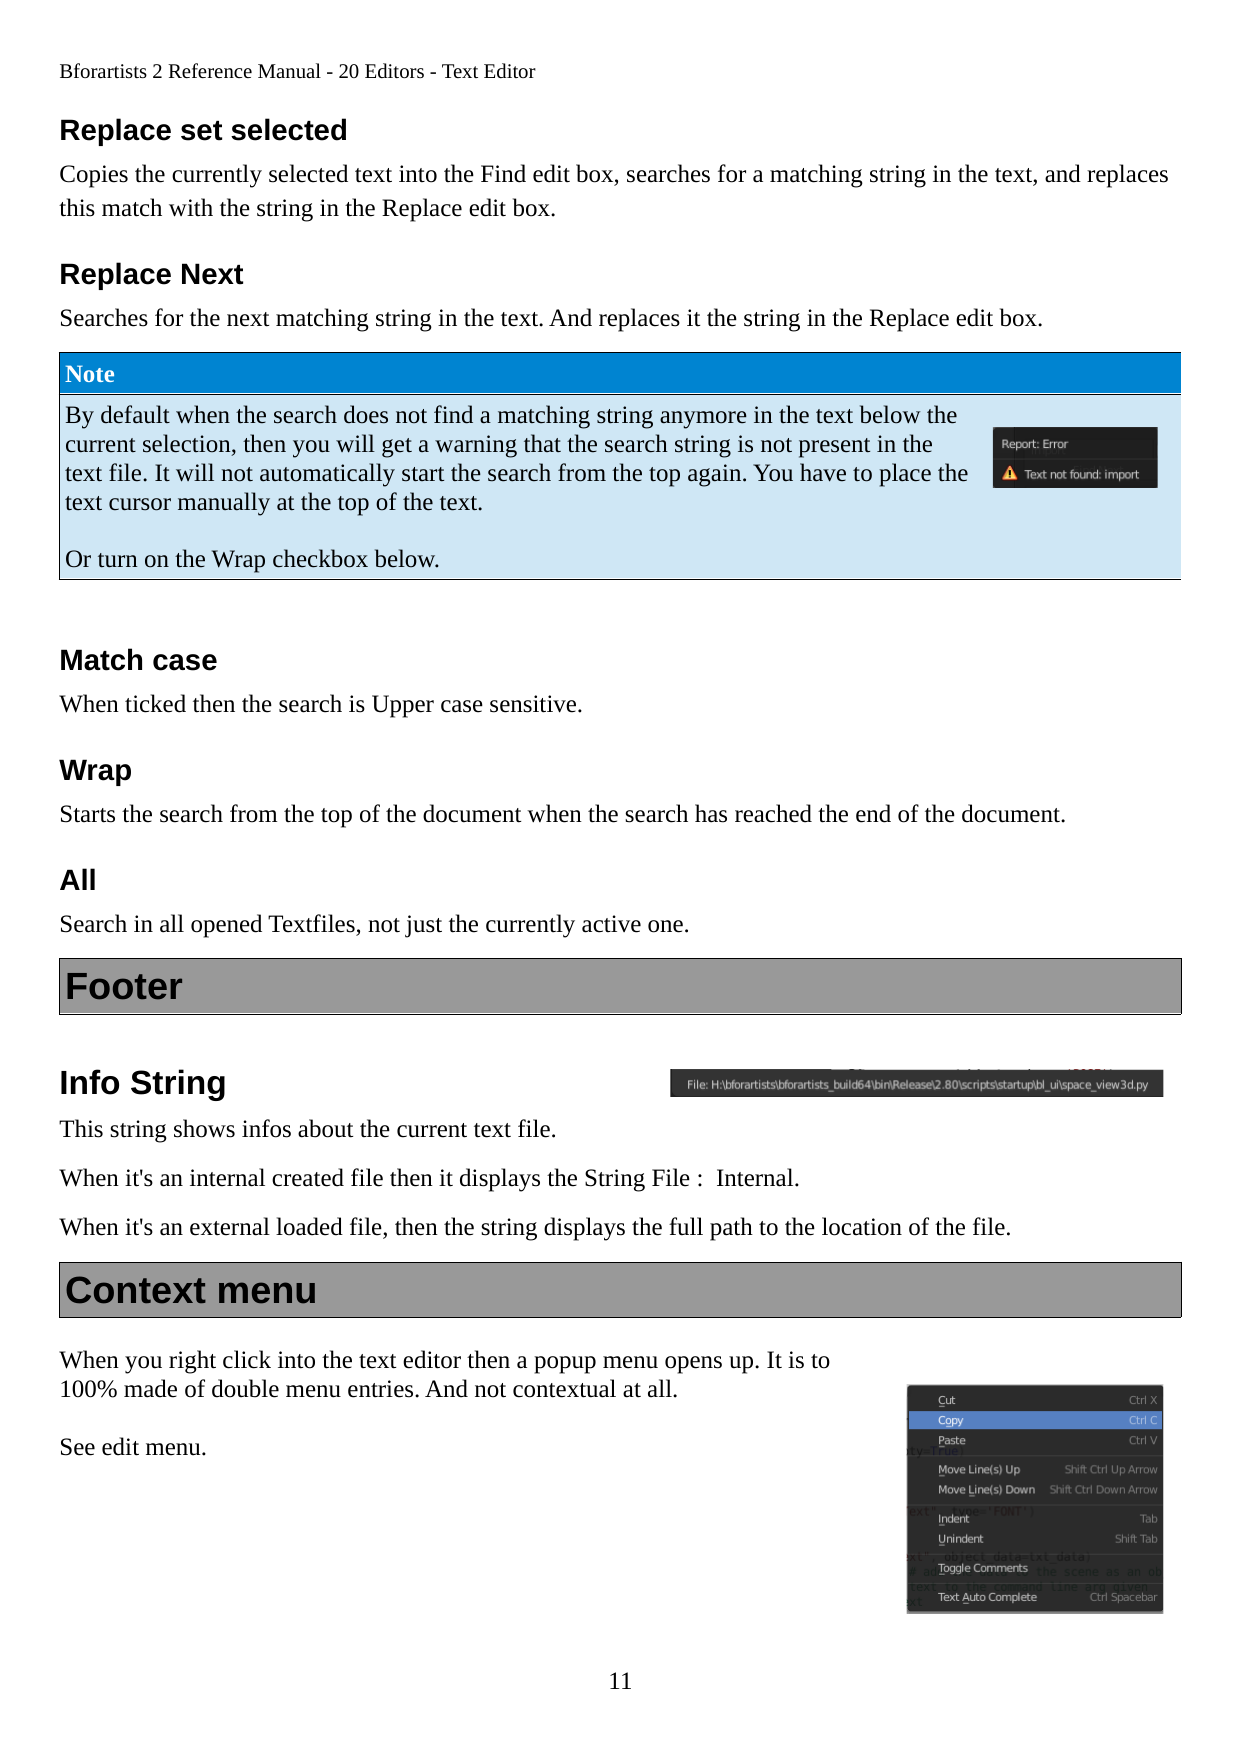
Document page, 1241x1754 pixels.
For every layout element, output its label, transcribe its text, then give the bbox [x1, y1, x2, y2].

text Search in all opened Textfiles, not just the currently active one. [59, 909, 1181, 938]
text Starts the search from the top of the document when the search has reached the end of the document. [59, 799, 1181, 828]
text When it's an external loaded file, then the string displays the full path to the location of the file. [59, 1212, 1181, 1241]
text Copies the currently selected text into the Find edit box, searches for a matching string in the text, and replaces this match with the string in the Replace edit box. [59, 159, 1181, 222]
picture [906, 1384, 1164, 1614]
table_cell By default when the search does not find a matching string anymore in the text below the current selection, then you will get a warning that the search string is not present in the text file. It will not automatically start the search from the top again. You have to place the text cursor manually at the top of the text. Or turn on the Wrap checkbox below. [60, 395, 1181, 578]
subtitle All [59, 863, 1181, 897]
text See edit menu. [59, 1432, 906, 1461]
subtitle Replace set selected [59, 113, 1181, 146]
text This string shows infos about the current text file. [59, 1114, 1181, 1143]
text [1164, 1432, 1181, 1461]
text When you right click into the text editor then a popup menu opens up. It is to 100% made of double menu entries. And not contextual at all. [59, 1346, 1181, 1403]
subtitle Info String [59, 1063, 1181, 1102]
table_header Context menu [60, 1263, 1181, 1317]
table_header Note [60, 353, 1181, 393]
table_header Footer [60, 959, 1181, 1013]
text When it's an internal created file then it displays the String File : Internal. [59, 1163, 1181, 1192]
subtitle Match case [59, 643, 1181, 677]
subtitle Wrap [59, 753, 1181, 787]
picture [670, 1069, 1164, 1097]
text When ticked then the search is Upper case sensitive. [59, 689, 1181, 718]
text Searches for the next matching string in the text. And replaces it the string in the Replace edit box. [59, 303, 1181, 332]
subtitle Replace Next [59, 257, 1181, 291]
picture [992, 427, 1158, 488]
